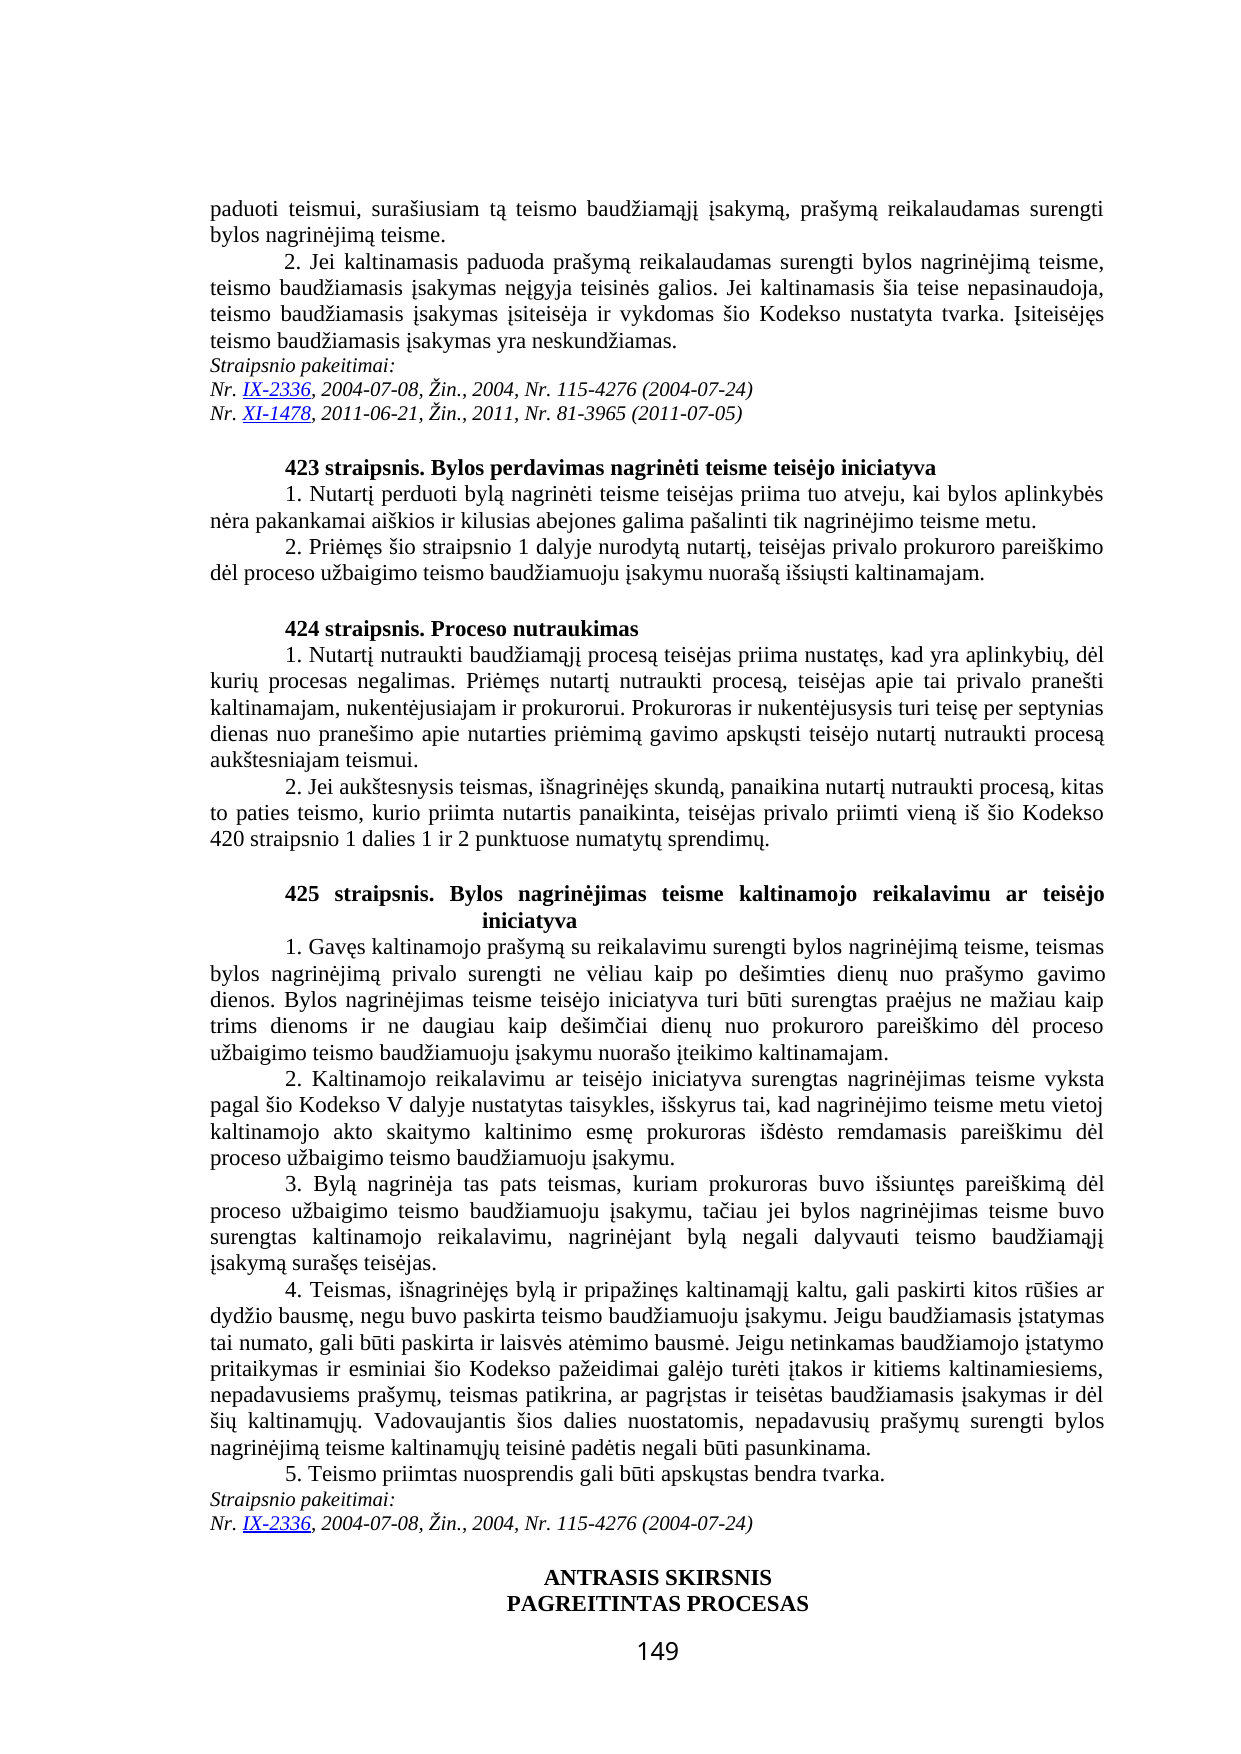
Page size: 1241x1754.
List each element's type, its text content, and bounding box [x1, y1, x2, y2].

text ANTRASIS SKIRSNIS [210, 1563, 1106, 1590]
text 2. Priėmęs šio straipsnio 1 dalyje nurodytą nutartį, teisėjas privalo prokuroro pareiškimo dėl proceso užbaigimo teismo baudžiamuoju įsakymu nuorašą išsiųsti kaltinamajam. [210, 533, 1106, 586]
text Straipsnio pakeitimai: [210, 353, 1106, 377]
text 423 straipsnis. Bylos perdavimas nagrinėti teisme teisėjo iniciatyva [210, 454, 1106, 480]
text 425 straipsnis. Bylos nagrinėjimas teisme kaltinamojo reikalavimu ar teisėjo iniciatyva [285, 881, 1106, 933]
text Nr. IX-2336, 2004-07-08, Žin., 2004, Nr. 115-4276 (2004-07-24) [210, 377, 1106, 401]
text 4. Teismas, išnagrinėjęs bylą ir pripažinęs kaltinamąjį kaltu, gali paskirti kitos rūšies ar dydžio bausmę, negu buvo paskirta teismo baudžiamuoju įsakymu. Jeigu baudžiamasis įstatymas tai numato, gali būti paskirta ir laisvės atėmimo bausmė. Jeigu netinkamas baudžiamojo įstatymo pritaikymas ir esminiai šio Kodekso pažeidimai galėjo turėti įtakos ir kitiems kaltinamiesiems, nepadavusiems prašymų, teismas patikrina, ar pagrįstas ir teisėtas baudžiamasis įsakymas ir dėl šių kaltinamųjų. Vadovaujantis šios dalies nuostatomis, nepadavusių prašymų surengti bylos nagrinėjimą teisme kaltinamųjų teisinė padėtis negali būti pasunkinama. [210, 1276, 1106, 1460]
text Straipsnio pakeitimai: [210, 1487, 1106, 1511]
text 1. Nutartį nutraukti baudžiamąjį procesą teisėjas priima nustatęs, kad yra aplinkybių, dėl kurių procesas negalimas. Priėmęs nutartį nutraukti procesą, teisėjas apie tai privalo pranešti kaltinamajam, nukentėjusiajam ir prokurorui. Prokuroras ir nukentėjusysis turi teisę per septynias dienas nuo pranešimo apie nutarties priėmimą gavimo apskųsti teisėjo nutartį nutraukti procesą aukštesniajam teismui. [210, 641, 1106, 773]
text 1. Gavęs kaltinamojo prašymą su reikalavimu surengti bylos nagrinėjimą teisme, teismas bylos nagrinėjimą privalo surengti ne vėliau kaip po dešimties dienų nuo prašymo gavimo dienos. Bylos nagrinėjimas teisme teisėjo iniciatyva turi būti surengtas praėjus ne mažiau kaip trims dienoms ir ne daugiau kaip dešimčiai dienų nuo prokuroro pareiškimo dėl proceso užbaigimo teismo baudžiamuoju įsakymu nuorašo įteikimo kaltinamajam. [210, 933, 1106, 1065]
text 3. Bylą nagrinėja tas pats teismas, kuriam prokuroras buvo išsiuntęs pareiškimą dėl proceso užbaigimo teismo baudžiamuoju įsakymu, tačiau jei bylos nagrinėjimas teisme buvo surengtas kaltinamojo reikalavimu, nagrinėjant bylą negali dalyvauti teismo baudžiamąjį įsakymą surašęs teisėjas. [210, 1170, 1106, 1276]
text 1. Nutartį perduoti bylą nagrinėti teisme teisėjas priima tuo atveju, kai bylos aplinkybės nėra pakankamai aiškios ir kilusias abejones galima pašalinti tik nagrinėjimo teisme metu. [210, 480, 1106, 533]
text 2. Jei kaltinamasis paduoda prašymą reikalaudamas surengti bylos nagrinėjimą teisme, teismo baudžiamasis įsakymas neįgyja teisinės galios. Jei kaltinamasis šia teise nepasinaudoja, teismo baudžiamasis įsakymas įsiteisėja ir vykdomas šio Kodekso nustatyta tvarka. Įsiteisėjęs teismo baudžiamasis įsakymas yra neskundžiamas. [210, 248, 1106, 353]
text paduoti teismui, surašiusiam tą teismo baudžiamąjį įsakymą, prašymą reikalaudamas surengti bylos nagrinėjimą teisme. [210, 195, 1106, 248]
text 5. Teismo priimtas nuosprendis gali būti apskųstas bendra tvarka. [210, 1460, 1106, 1487]
text Nr. XI-1478, 2011-06-21, Žin., 2011, Nr. 81-3965 (2011-07-05) [210, 401, 1106, 425]
text Pagreitintas procesas [210, 1590, 1106, 1616]
text Nr. IX-2336, 2004-07-08, Žin., 2004, Nr. 115-4276 (2004-07-24) [210, 1511, 1106, 1535]
text 2. Jei aukštesnysis teismas, išnagrinėjęs skundą, panaikina nutartį nutraukti procesą, kitas to paties teismo, kurio priimta nutartis panaikinta, teisėjas privalo priimti vieną iš šio Kodekso 420 straipsnio 1 dalies 1 ir 2 punktuose numatytų sprendimų. [210, 773, 1106, 852]
text 424 straipsnis. Proceso nutraukimas [285, 614, 1106, 641]
text 2. Kaltinamojo reikalavimu ar teisėjo iniciatyva surengtas nagrinėjimas teisme vyksta pagal šio Kodekso V dalyje nustatytas taisykles, išskyrus tai, kad nagrinėjimo teisme metu vietoj kaltinamojo akto skaitymo kaltinimo esmę prokuroras išdėsto remdamasis pareiškimu dėl proceso užbaigimo teismo baudžiamuoju įsakymu. [210, 1065, 1106, 1170]
